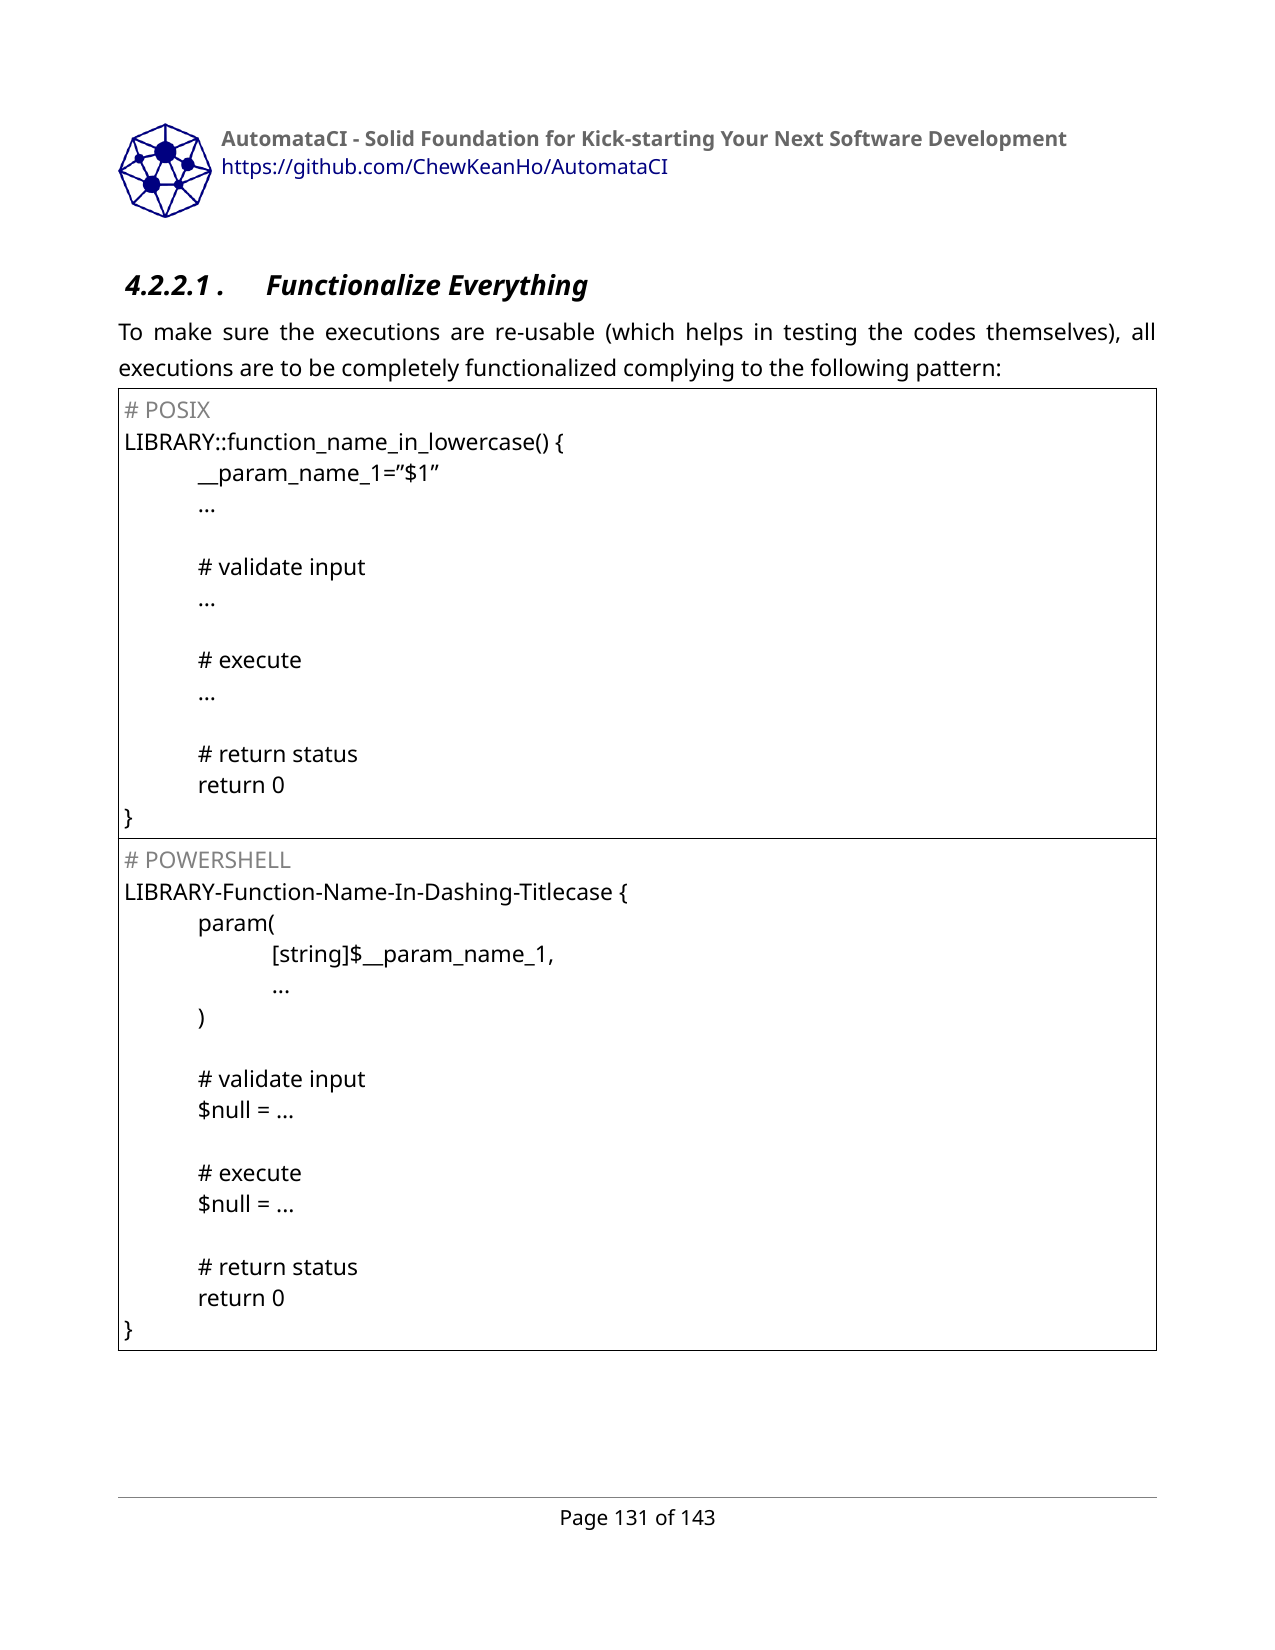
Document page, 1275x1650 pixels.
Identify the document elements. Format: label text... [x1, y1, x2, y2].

table_cell # POWERSHELL LIBRARY-Function-Name-In-Dashing-Titlecase { param( [string]$__param_name_1, ... ) # validate input $null = … # execute $null = ... # return status return 0 } [119, 839, 1156, 1350]
picture [118, 123, 212, 218]
table_header # POSIX LIBRARY::function_name_in_lowercase() { __param_name_1=”$1” … # validate input … # execute … # return status return 0 } [119, 389, 1156, 837]
subtitle Functionalize Everything [118, 265, 1157, 303]
text To make sure the executions are re-usable (which helps in testing the codes themselves), all executions are to be completely functionalized complying to the following pattern: [118, 316, 1157, 383]
